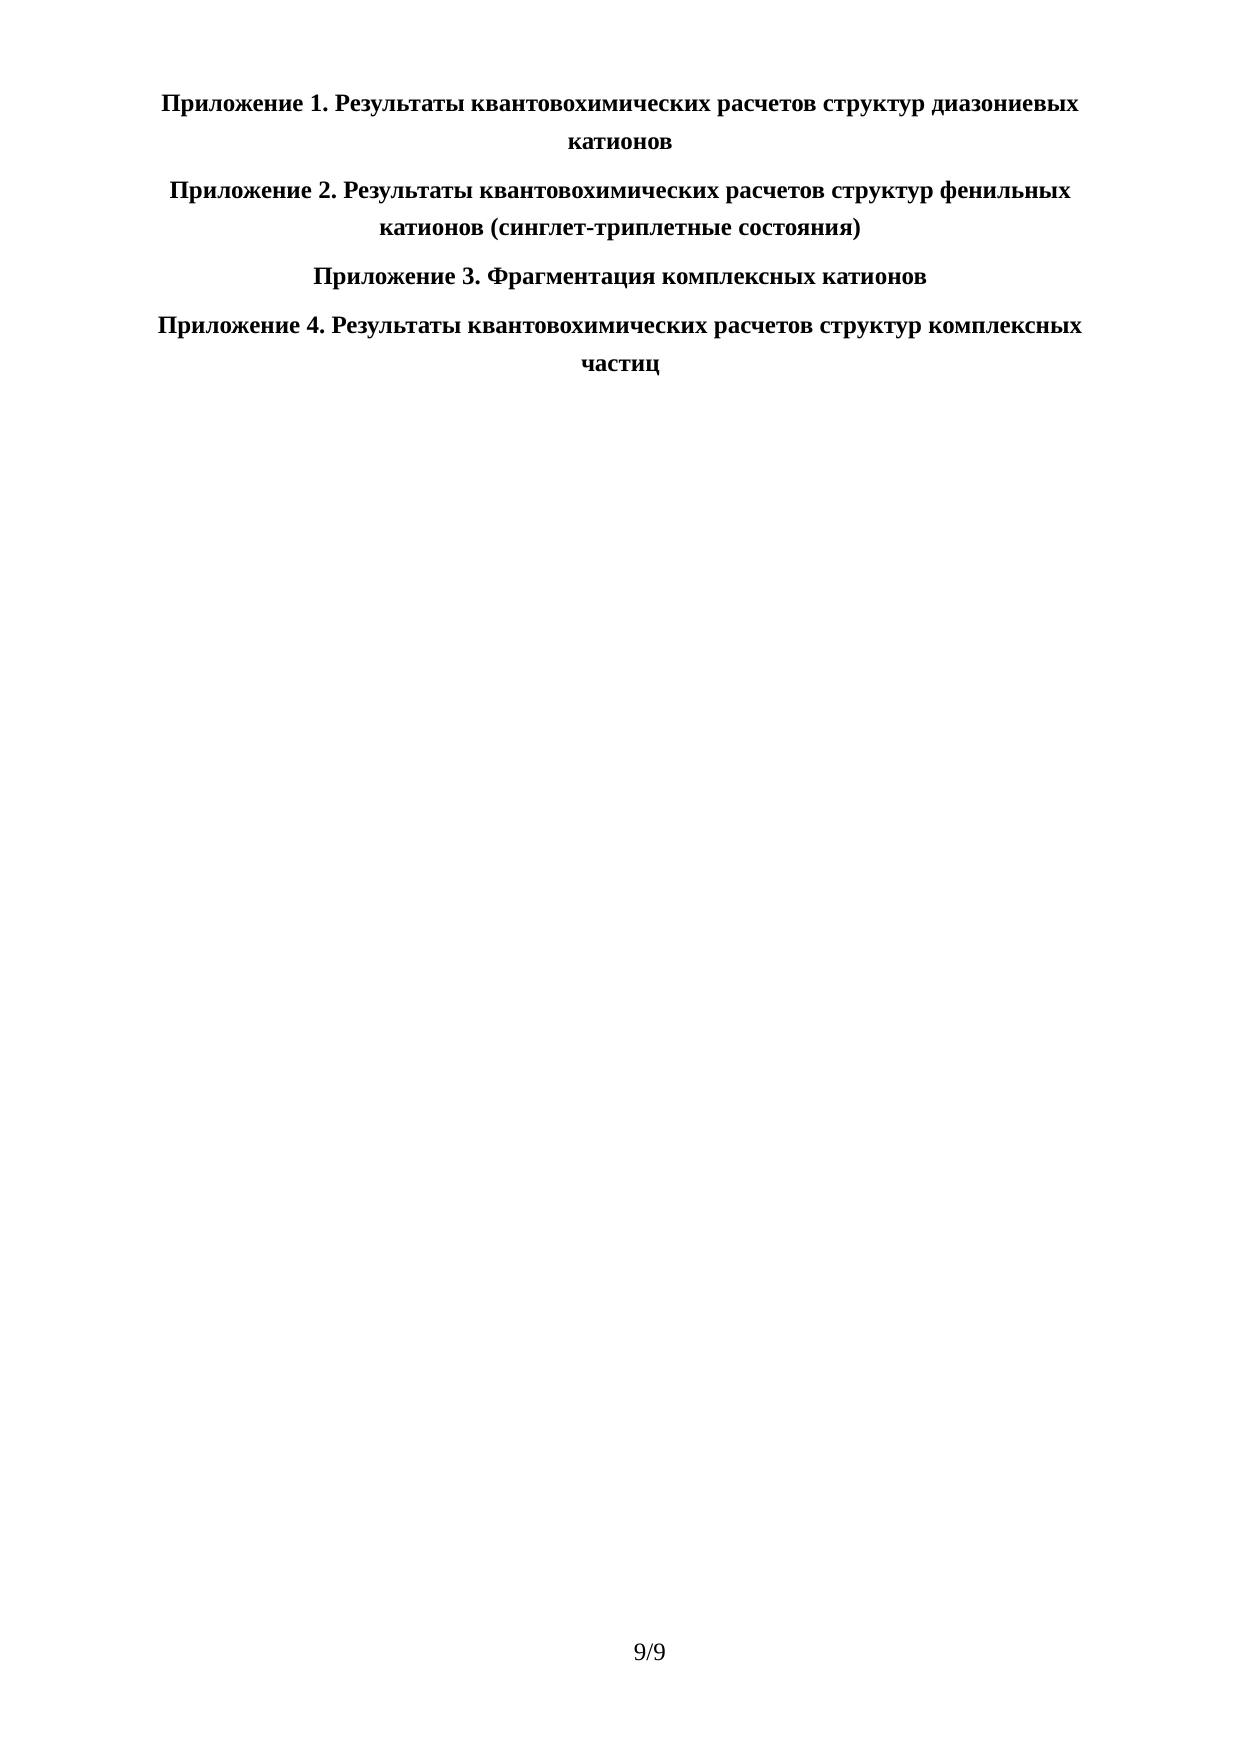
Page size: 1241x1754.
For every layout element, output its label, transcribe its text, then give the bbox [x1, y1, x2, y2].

text Приложение 1. Результаты квантовохимических расчетов структур диазониевых катионов [118, 88, 1122, 154]
text Приложение 3. Фрагментация комплексных катионов [118, 261, 1122, 290]
text Приложение 2. Результаты квантовохимических расчетов структур фенильных катионов (синглет-триплетные состояния) [118, 175, 1122, 241]
text Приложение 4. Результаты квантовохимических расчетов структур комплексных частиц [118, 310, 1122, 376]
